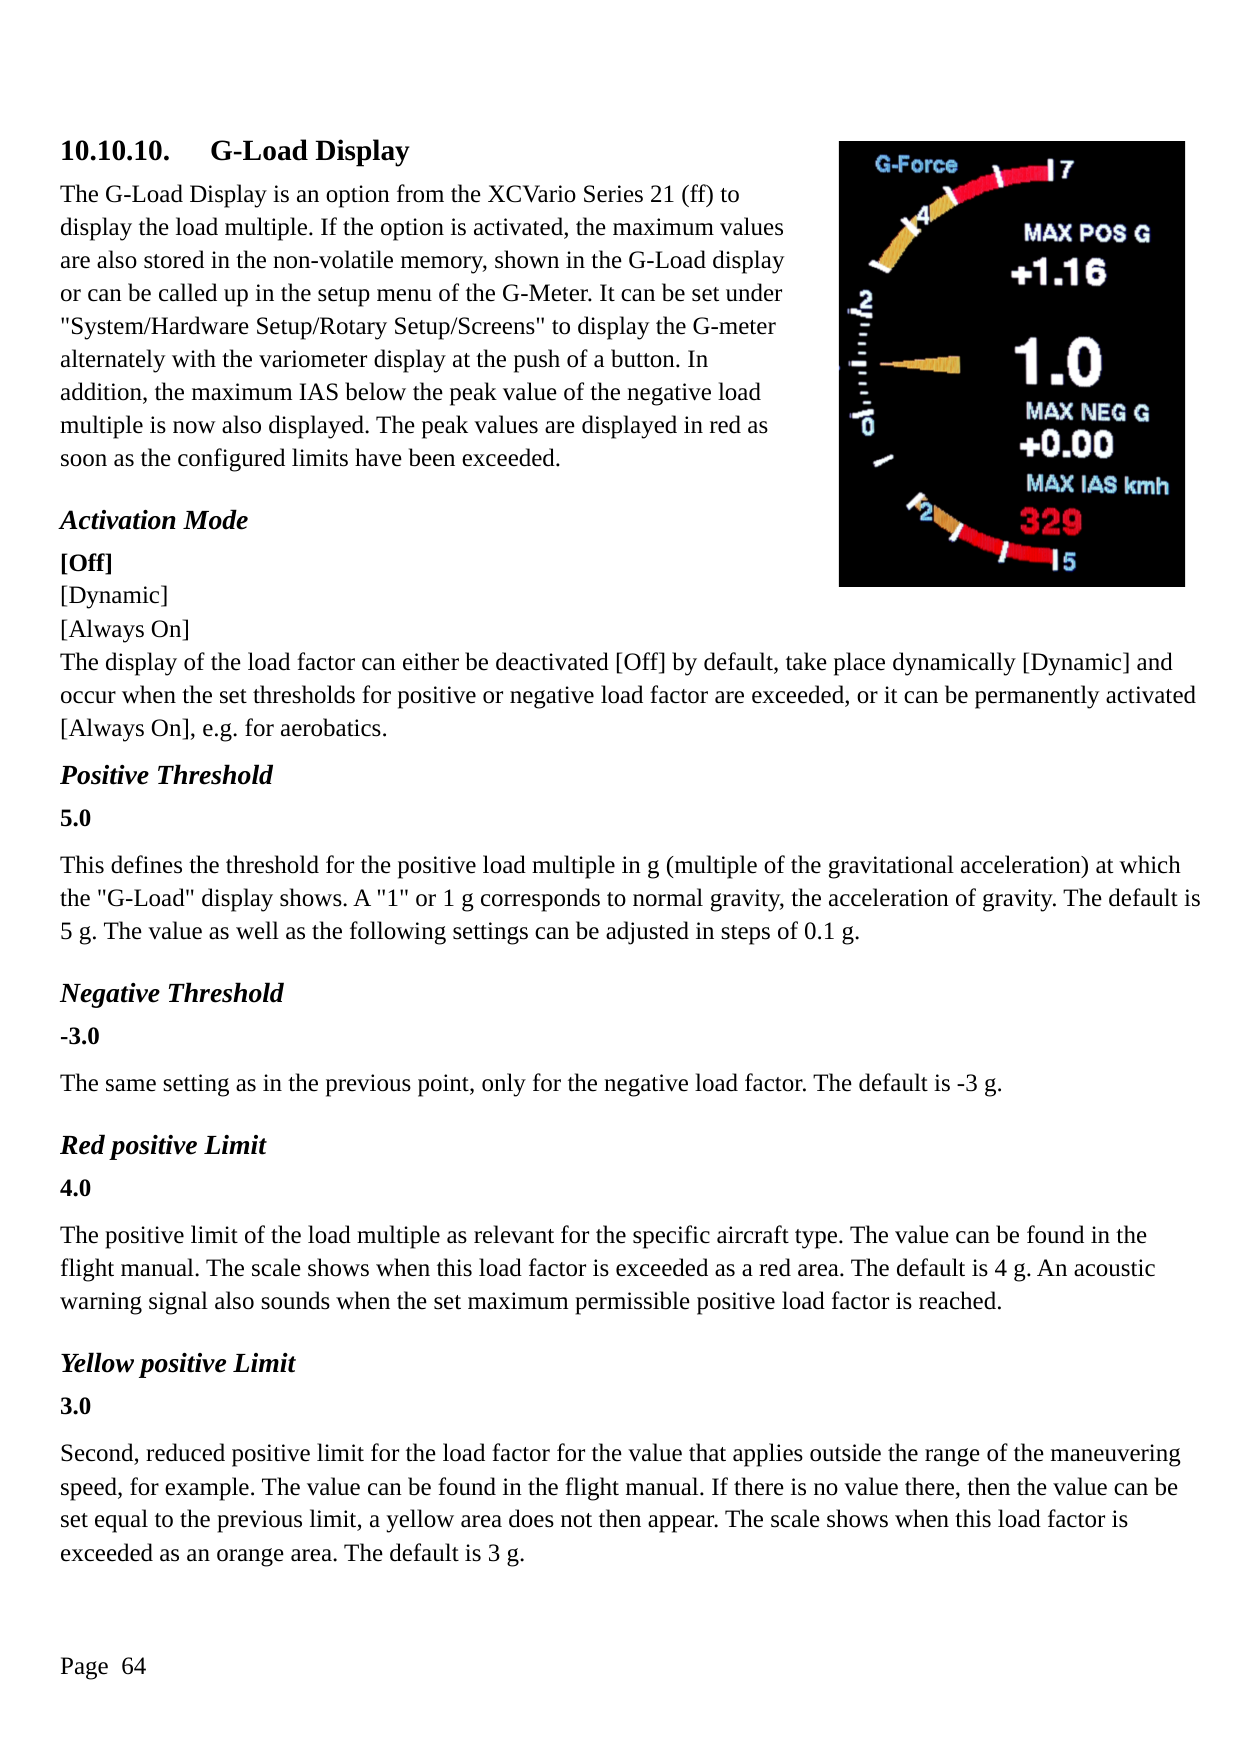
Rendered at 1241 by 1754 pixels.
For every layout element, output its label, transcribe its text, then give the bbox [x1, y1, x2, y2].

text [Always On] [60, 614, 1207, 642]
subtitle Yellow positive Limit [60, 1347, 1207, 1378]
subtitle Red positive Limit [60, 1128, 1207, 1160]
text [Off] [60, 548, 838, 576]
picture [838, 141, 1186, 587]
subtitle Positive Threshold [60, 758, 1207, 790]
text Second, reduced positive limit for the load factor for the value that applies outside the range of the maneuvering speed, for example. The value can be found in the flight manual. If there is no value there, then the value can be set equal to the previous limit, a yellow area does not then appear. The scale shows when this load factor is exceeded as an orange area. The default is 3 g. [60, 1438, 1207, 1566]
text 5.0 [60, 803, 1207, 831]
text The positive limit of the load multiple as relevant for the specific aircraft type. The value can be found in the flight manual. The scale shows when this load factor is exceeded as a red area. The default is 4 g. An acoustic warning signal also sounds when the set maximum permissible positive load factor is reached. [60, 1220, 1207, 1315]
text The G-Load Display is an option from the XCVario Series 21 (ff) to display the load multiple. If the option is activated, the maximum values are also stored in the non-volatile memory, shown in the G-Load display or can be called up in the setup menu of the G-Meter. It can be set under "System/Hardware Setup/Rotary Setup/Screens" to display the G-meter alternately with the variometer display at the push of a button. In addition, the maximum IAS below the peak value of the negative load multiple is now also displayed. The peak values are displayed in red as soon as the configured limits have been exceeded. [60, 179, 838, 472]
text -3.0 [60, 1021, 1207, 1049]
text The display of the load factor can either be deactivated [Off] by default, take place dynamically [Dynamic] and occur when the set thresholds for positive or negative load factor are exceeded, or it can be permanently activated [Always On], e.g. for aerobatics. [60, 647, 1207, 741]
text 3.0 [60, 1391, 1207, 1420]
text 4.0 [60, 1173, 1207, 1202]
text The same setting as in the previous point, only for the negative load factor. The default is -3 g. [60, 1068, 1207, 1097]
subtitle G-Load Display [60, 133, 1207, 166]
subtitle Negative Threshold [60, 976, 1207, 1008]
text [Dynamic] [60, 581, 1207, 609]
text This defines the threshold for the positive load multiple in g (multiple of the gravitational acceleration) at which the "G-Load" display shows. A "1" or 1 g corresponds to normal gravity, the acceleration of gravity. The default is 5 g. The value as well as the following settings can be adjusted in steps of 0.1 g. [60, 850, 1207, 945]
subtitle Activation Mode [60, 503, 838, 535]
subtitle [1186, 503, 1207, 535]
text [1186, 548, 1207, 576]
